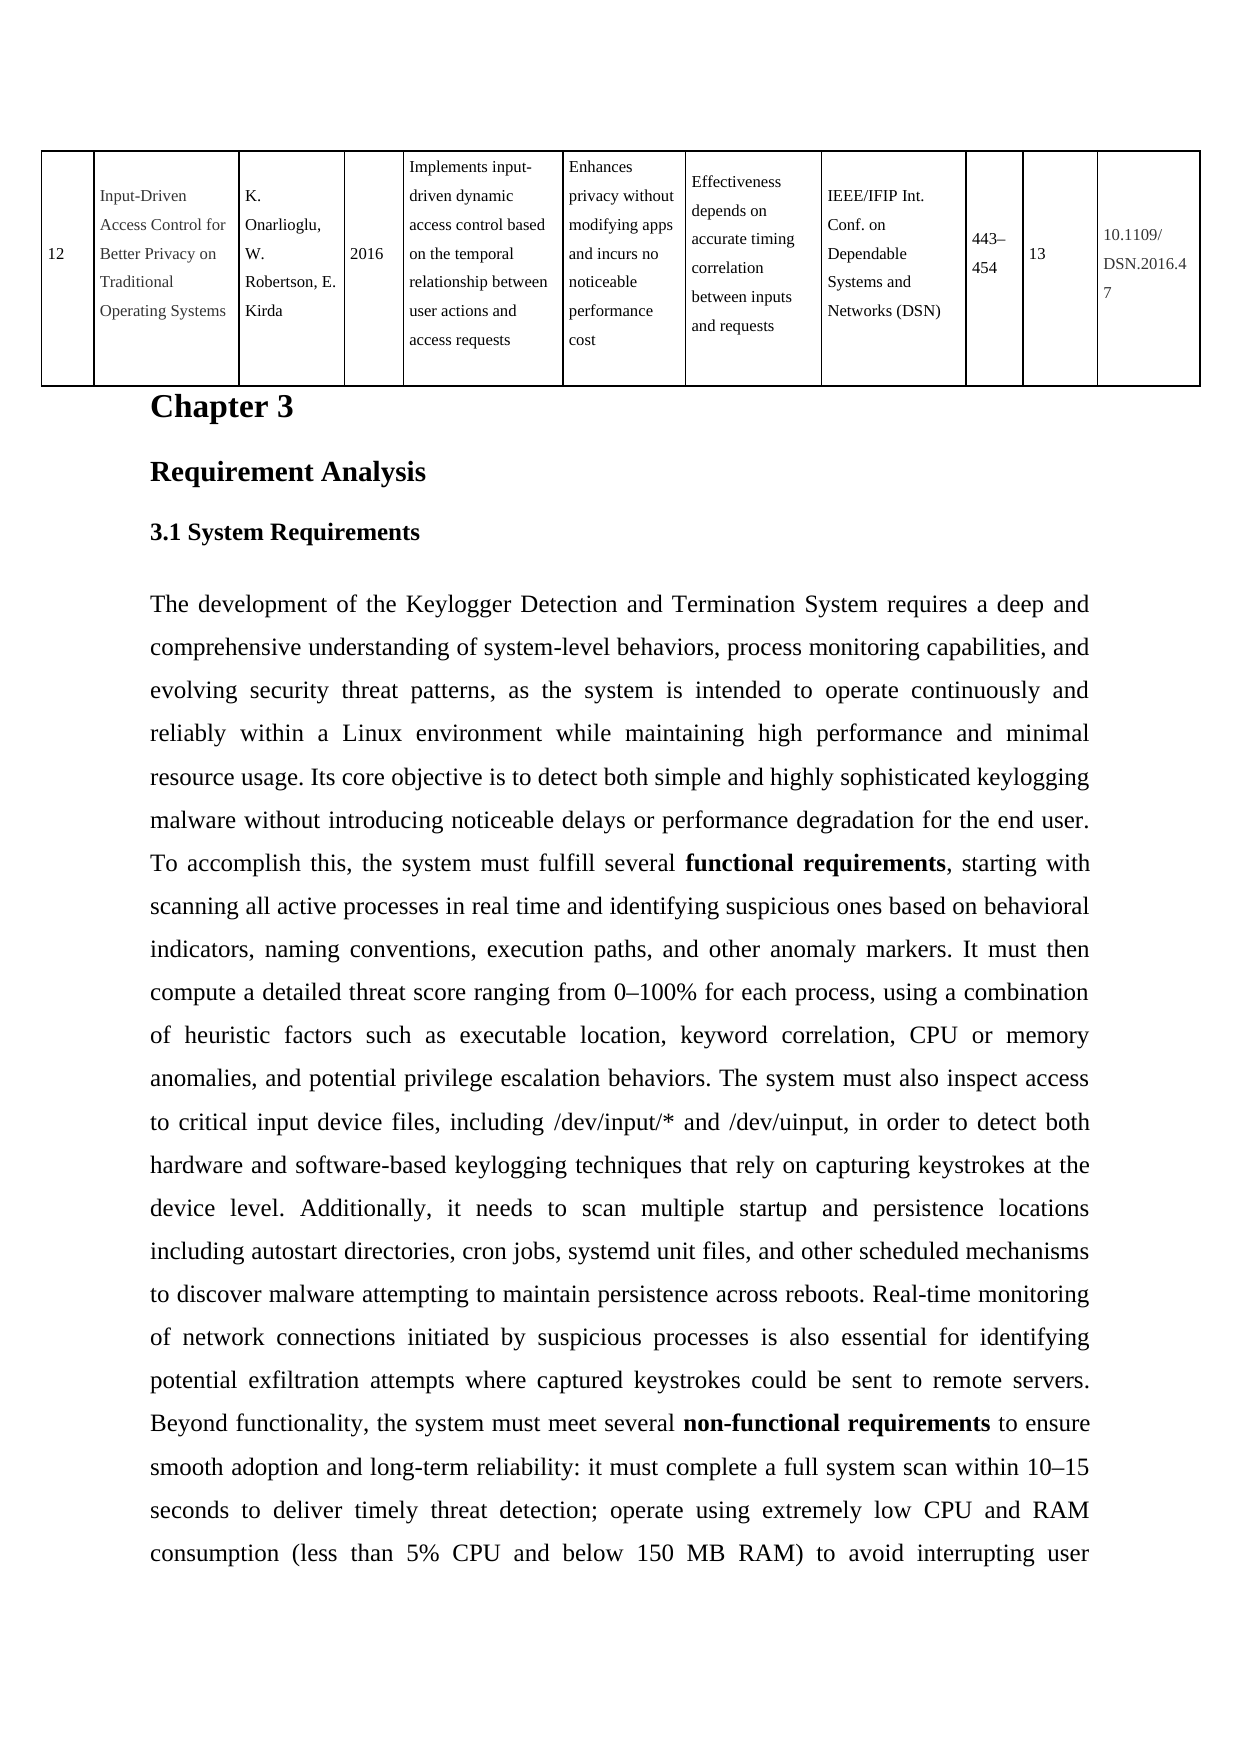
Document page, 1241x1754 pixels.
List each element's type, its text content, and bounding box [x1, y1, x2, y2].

table_cell Implements input-driven dynamic access control based on the temporal relationship between user actions and access requests [404, 152, 562, 385]
table_cell 12 [42, 152, 93, 385]
table_cell 13 [1024, 152, 1097, 385]
text 3.1 System Requirements [150, 517, 1091, 546]
text Chapter 3 [150, 387, 1091, 425]
table_cell Input-Driven Access Control for Better Privacy on Traditional Operating Systems [95, 152, 238, 385]
text Requirement Analysis [150, 454, 1091, 488]
table_cell Enhances privacy without modifying apps and incurs no noticeable performance cost [564, 152, 685, 385]
table_cell K. Onarlioglu, W. Robertson, E. Kirda [240, 152, 344, 385]
table_cell IEEE/IFIP Int. Conf. on Dependable Systems and Networks (DSN) [822, 152, 965, 385]
text The development of the Keylogger Detection and Termination System requires a deep and comprehensive understanding of system-level behaviors, process monitoring capabilities, and evolving security threat patterns, as the system is intended to operate continuously and reliably within a Linux environment while maintaining high performance and minimal resource usage. Its core objective is to detect both simple and highly sophisticated keylogging malware without introducing noticeable delays or performance degradation for the end user. To accomplish this, the system must fulfill several functional requirements, starting with scanning all active processes in real time and identifying suspicious ones based on behavioral indicators, naming conventions, execution paths, and other anomaly markers. It must then compute a detailed threat score ranging from 0–100% for each process, using a combination of heuristic factors such as executable location, keyword correlation, CPU or memory anomalies, and potential privilege escalation behaviors. The system must also inspect access to critical input device files, including /dev/input/* and /dev/uinput, in order to detect both hardware and software-based keylogging techniques that rely on capturing keystrokes at the device level. Additionally, it needs to scan multiple startup and persistence locations including autostart directories, cron jobs, systemd unit files, and other scheduled mechanisms to discover malware attempting to maintain persistence across reboots. Real-time monitoring of network connections initiated by suspicious processes is also essential for identifying potential exfiltration attempts where captured keystrokes could be sent to remote servers. Beyond functionality, the system must meet several non-functional requirements to ensure smooth adoption and long-term reliability: it must complete a full system scan within 10–15 seconds to deliver timely threat detection; operate using extremely low CPU and RAM consumption (less than 5% CPU and below 150 MB RAM) to avoid interrupting user [150, 589, 1091, 1567]
table_cell 443–454 [967, 152, 1022, 385]
table_cell Effectiveness depends on accurate timing correlation between inputs and requests [686, 152, 821, 385]
table_cell 10.1109/DSN.2016.47 [1098, 152, 1199, 385]
table_cell 2016 [345, 152, 403, 385]
